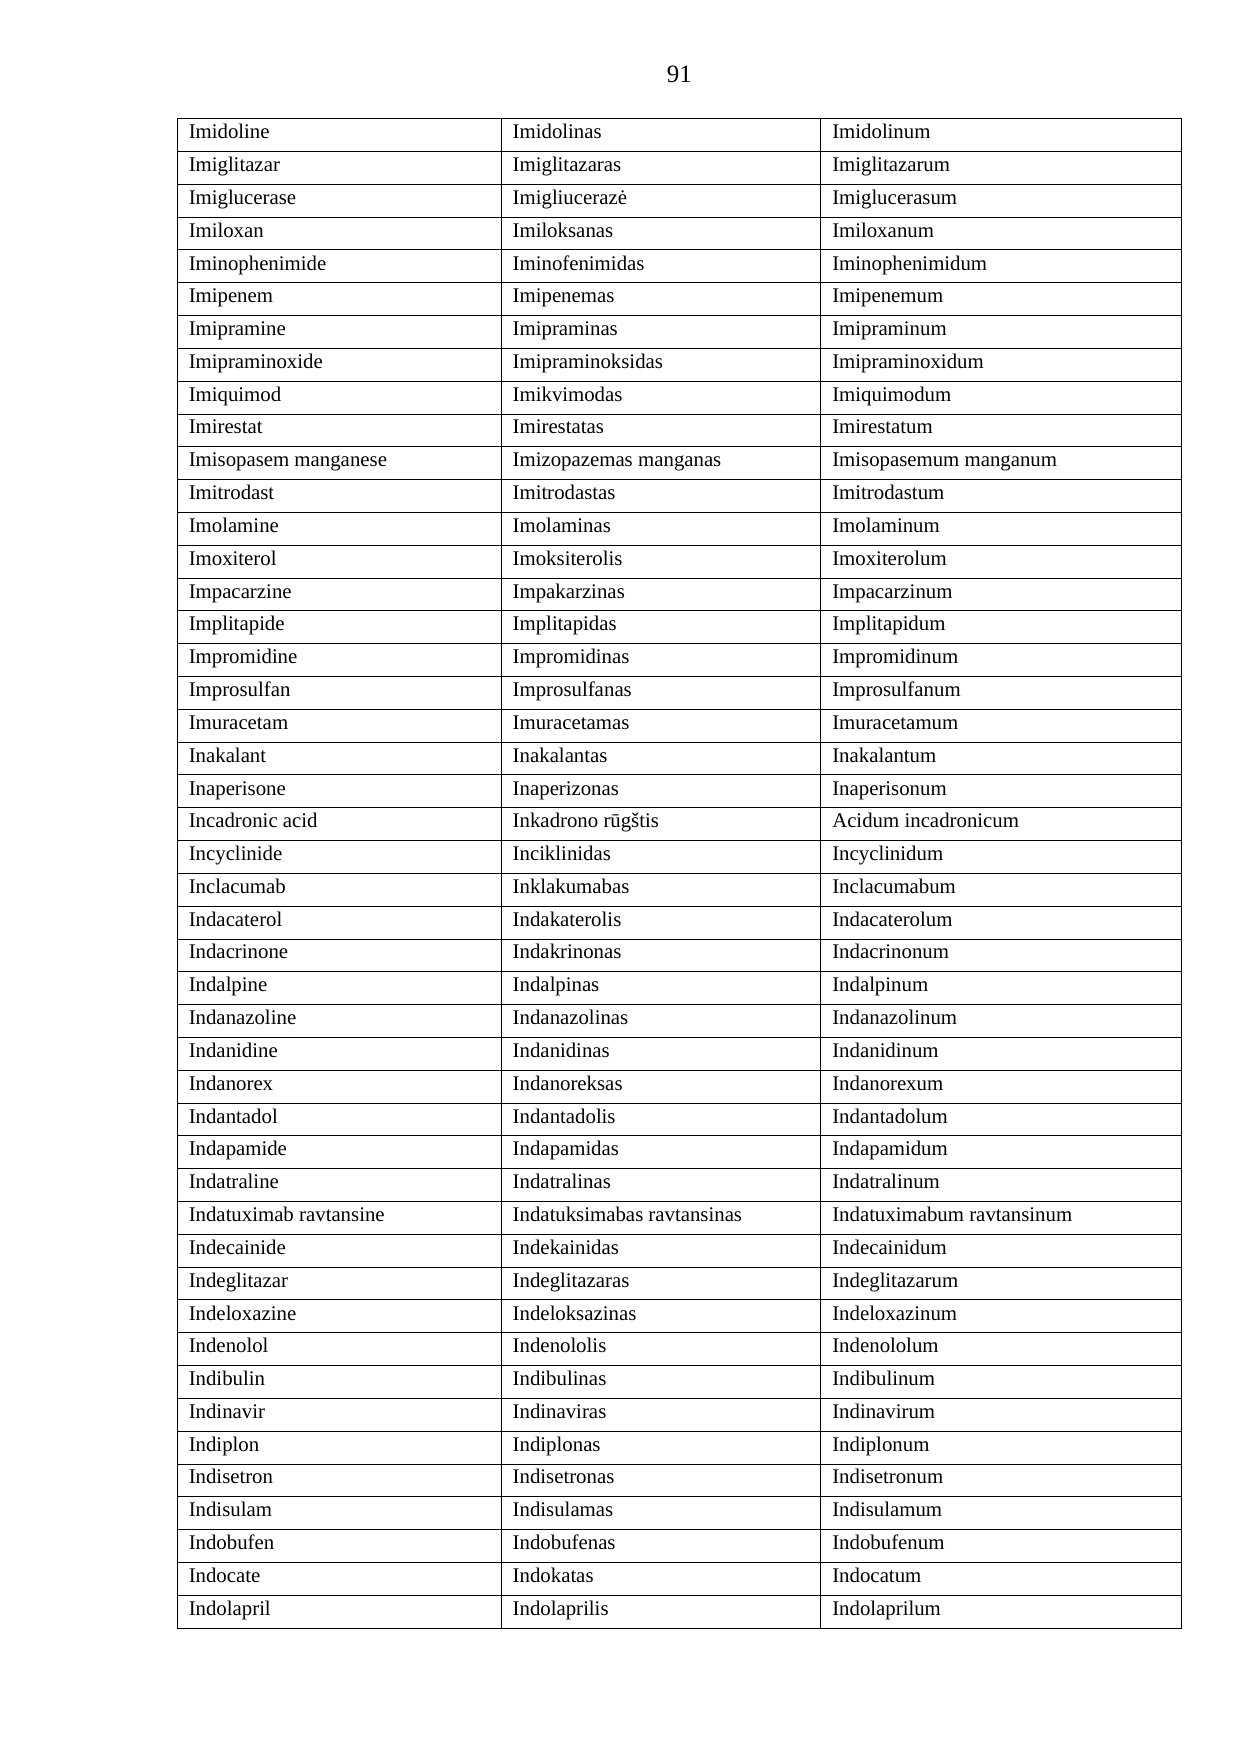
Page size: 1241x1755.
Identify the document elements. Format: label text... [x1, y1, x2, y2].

table_cell Indenolol [178, 1333, 501, 1365]
table_cell Imiloxanum [821, 218, 1181, 249]
table_cell Iminophenimidum [821, 250, 1181, 282]
table_cell Indisetronas [502, 1465, 820, 1496]
table_cell Iminophenimide [178, 250, 501, 282]
table_cell Inclacumab [178, 874, 501, 906]
table_cell Indanidine [178, 1038, 501, 1070]
table_cell Indeglitazarum [821, 1268, 1181, 1299]
table_cell Indisulamum [821, 1497, 1181, 1529]
table_cell Imuracetam [178, 710, 501, 742]
table_cell Inklakumabas [502, 874, 820, 906]
table_cell Indeglitazar [178, 1268, 501, 1299]
table_cell Imidoline [178, 119, 501, 151]
table_cell Indanorexum [821, 1071, 1181, 1102]
table_cell Incyclinidum [821, 841, 1181, 873]
table_cell Indantadolum [821, 1104, 1181, 1135]
table_cell Imiglitazarum [821, 152, 1181, 184]
table_cell Imipraminoksidas [502, 349, 820, 381]
table_cell Indanazolinas [502, 1005, 820, 1037]
table_cell Indocatum [821, 1563, 1181, 1595]
table_cell Indanazolinum [821, 1005, 1181, 1037]
table_cell Indolaprilum [821, 1596, 1181, 1627]
table_cell Impromidinas [502, 644, 820, 676]
table_cell Indisulam [178, 1497, 501, 1529]
table_cell Indocate [178, 1563, 501, 1595]
table_cell Imuracetamas [502, 710, 820, 742]
table_cell Indinaviras [502, 1399, 820, 1431]
table_cell Indacrinone [178, 940, 501, 971]
table_cell Imipraminum [821, 316, 1181, 348]
table_cell Imigliucerazė [502, 185, 820, 217]
table_cell Improsulfanum [821, 677, 1181, 709]
table_cell Imipenemum [821, 283, 1181, 315]
table_cell Imipramine [178, 316, 501, 348]
table_cell Imidolinum [821, 119, 1181, 151]
table_cell Indibulinum [821, 1366, 1181, 1398]
table_cell Indobufenas [502, 1530, 820, 1562]
table_cell Indibulinas [502, 1366, 820, 1398]
table_cell Imisopasemum manganum [821, 447, 1181, 479]
table_cell Indokatas [502, 1563, 820, 1595]
table_cell Imuracetamum [821, 710, 1181, 742]
table_cell Inclacumabum [821, 874, 1181, 906]
table_cell Imiquimod [178, 382, 501, 413]
table_cell Imiglucerasum [821, 185, 1181, 217]
table_cell Imoksiterolis [502, 546, 820, 577]
table_cell Acidum incadronicum [821, 808, 1181, 840]
table_cell Iminofenimidas [502, 250, 820, 282]
table_cell Impromidinum [821, 644, 1181, 676]
table_cell Inciklinidas [502, 841, 820, 873]
table_cell Indolaprilis [502, 1596, 820, 1627]
table_cell Indisetron [178, 1465, 501, 1496]
table_cell Implitapide [178, 611, 501, 643]
table_cell Imiloxan [178, 218, 501, 249]
table_cell Indenololum [821, 1333, 1181, 1365]
table_cell Imiquimodum [821, 382, 1181, 413]
table_cell Imiglucerase [178, 185, 501, 217]
table_cell Indeloxazinum [821, 1300, 1181, 1332]
table_cell Imirestatas [502, 415, 820, 446]
table_cell Indalpinum [821, 972, 1181, 1004]
table_cell Inakalantum [821, 743, 1181, 774]
table_cell Indobufenum [821, 1530, 1181, 1562]
table_cell Indakaterolis [502, 907, 820, 938]
table_cell Improsulfan [178, 677, 501, 709]
table_cell Indapamidas [502, 1136, 820, 1168]
table_cell Indiplonum [821, 1432, 1181, 1463]
table_cell Indanidinas [502, 1038, 820, 1070]
table_cell Impacarzine [178, 579, 501, 610]
table_cell Imipraminas [502, 316, 820, 348]
table_cell Inakalant [178, 743, 501, 774]
table_cell Imipenem [178, 283, 501, 315]
table_cell Imirestat [178, 415, 501, 446]
table_cell Imidolinas [502, 119, 820, 151]
table_cell Imoxiterolum [821, 546, 1181, 577]
table_cell Indinavirum [821, 1399, 1181, 1431]
table_cell Indapamide [178, 1136, 501, 1168]
table_cell Indibulin [178, 1366, 501, 1398]
table_cell Inaperisonum [821, 775, 1181, 807]
table_cell Implitapidum [821, 611, 1181, 643]
table_cell Indantadol [178, 1104, 501, 1135]
table_cell Imolaminum [821, 513, 1181, 545]
table_cell Indatuximab ravtansine [178, 1202, 501, 1234]
table_cell Implitapidas [502, 611, 820, 643]
table_cell Indiplon [178, 1432, 501, 1463]
table_cell Incyclinide [178, 841, 501, 873]
table_cell Impacarzinum [821, 579, 1181, 610]
table_cell Indacrinonum [821, 940, 1181, 971]
table_cell Indalpinas [502, 972, 820, 1004]
table_cell Imiglitazar [178, 152, 501, 184]
table_cell Imitrodastas [502, 480, 820, 512]
table_cell Indisetronum [821, 1465, 1181, 1496]
table_cell Indatralinas [502, 1169, 820, 1201]
table_cell Indisulamas [502, 1497, 820, 1529]
table_cell Indatuximabum ravtansinum [821, 1202, 1181, 1234]
table_cell Imikvimodas [502, 382, 820, 413]
table_cell Indecainide [178, 1235, 501, 1267]
table_cell Indacaterol [178, 907, 501, 938]
table_cell Indantadolis [502, 1104, 820, 1135]
table_cell Imipraminoxide [178, 349, 501, 381]
table_cell Indacaterolum [821, 907, 1181, 938]
table_cell Imisopasem manganese [178, 447, 501, 479]
table_cell Indakrinonas [502, 940, 820, 971]
table_cell Inaperizonas [502, 775, 820, 807]
table_cell Imipenemas [502, 283, 820, 315]
table_cell Imitrodast [178, 480, 501, 512]
table_cell Imoxiterol [178, 546, 501, 577]
table_cell Indatuksimabas ravtansinas [502, 1202, 820, 1234]
table_cell Impakarzinas [502, 579, 820, 610]
table_cell Indanorex [178, 1071, 501, 1102]
table_cell Inakalantas [502, 743, 820, 774]
table_cell Imipraminoxidum [821, 349, 1181, 381]
table_cell Imiglitazaras [502, 152, 820, 184]
table_cell Inkadrono rūgštis [502, 808, 820, 840]
table_cell Imolamine [178, 513, 501, 545]
table_cell Indalpine [178, 972, 501, 1004]
table_cell Imiloksanas [502, 218, 820, 249]
table_cell Indeloxazine [178, 1300, 501, 1332]
table_cell Indeloksazinas [502, 1300, 820, 1332]
table_cell Imolaminas [502, 513, 820, 545]
table_cell Indobufen [178, 1530, 501, 1562]
table_cell Indeglitazaras [502, 1268, 820, 1299]
table_cell Imirestatum [821, 415, 1181, 446]
table_cell Indecainidum [821, 1235, 1181, 1267]
table_cell Inaperisone [178, 775, 501, 807]
table_cell Indolapril [178, 1596, 501, 1627]
table_cell Indapamidum [821, 1136, 1181, 1168]
table_cell Indanidinum [821, 1038, 1181, 1070]
table_cell Incadronic acid [178, 808, 501, 840]
table_cell Indiplonas [502, 1432, 820, 1463]
table_cell Indanazoline [178, 1005, 501, 1037]
table_cell Indinavir [178, 1399, 501, 1431]
table_cell Indatraline [178, 1169, 501, 1201]
table_cell Imitrodastum [821, 480, 1181, 512]
table_cell Indekainidas [502, 1235, 820, 1267]
table_cell Indatralinum [821, 1169, 1181, 1201]
table_cell Indenololis [502, 1333, 820, 1365]
table_cell Impromidine [178, 644, 501, 676]
table_cell Improsulfanas [502, 677, 820, 709]
table_cell Imizopazemas manganas [502, 447, 820, 479]
table_cell Indanoreksas [502, 1071, 820, 1102]
